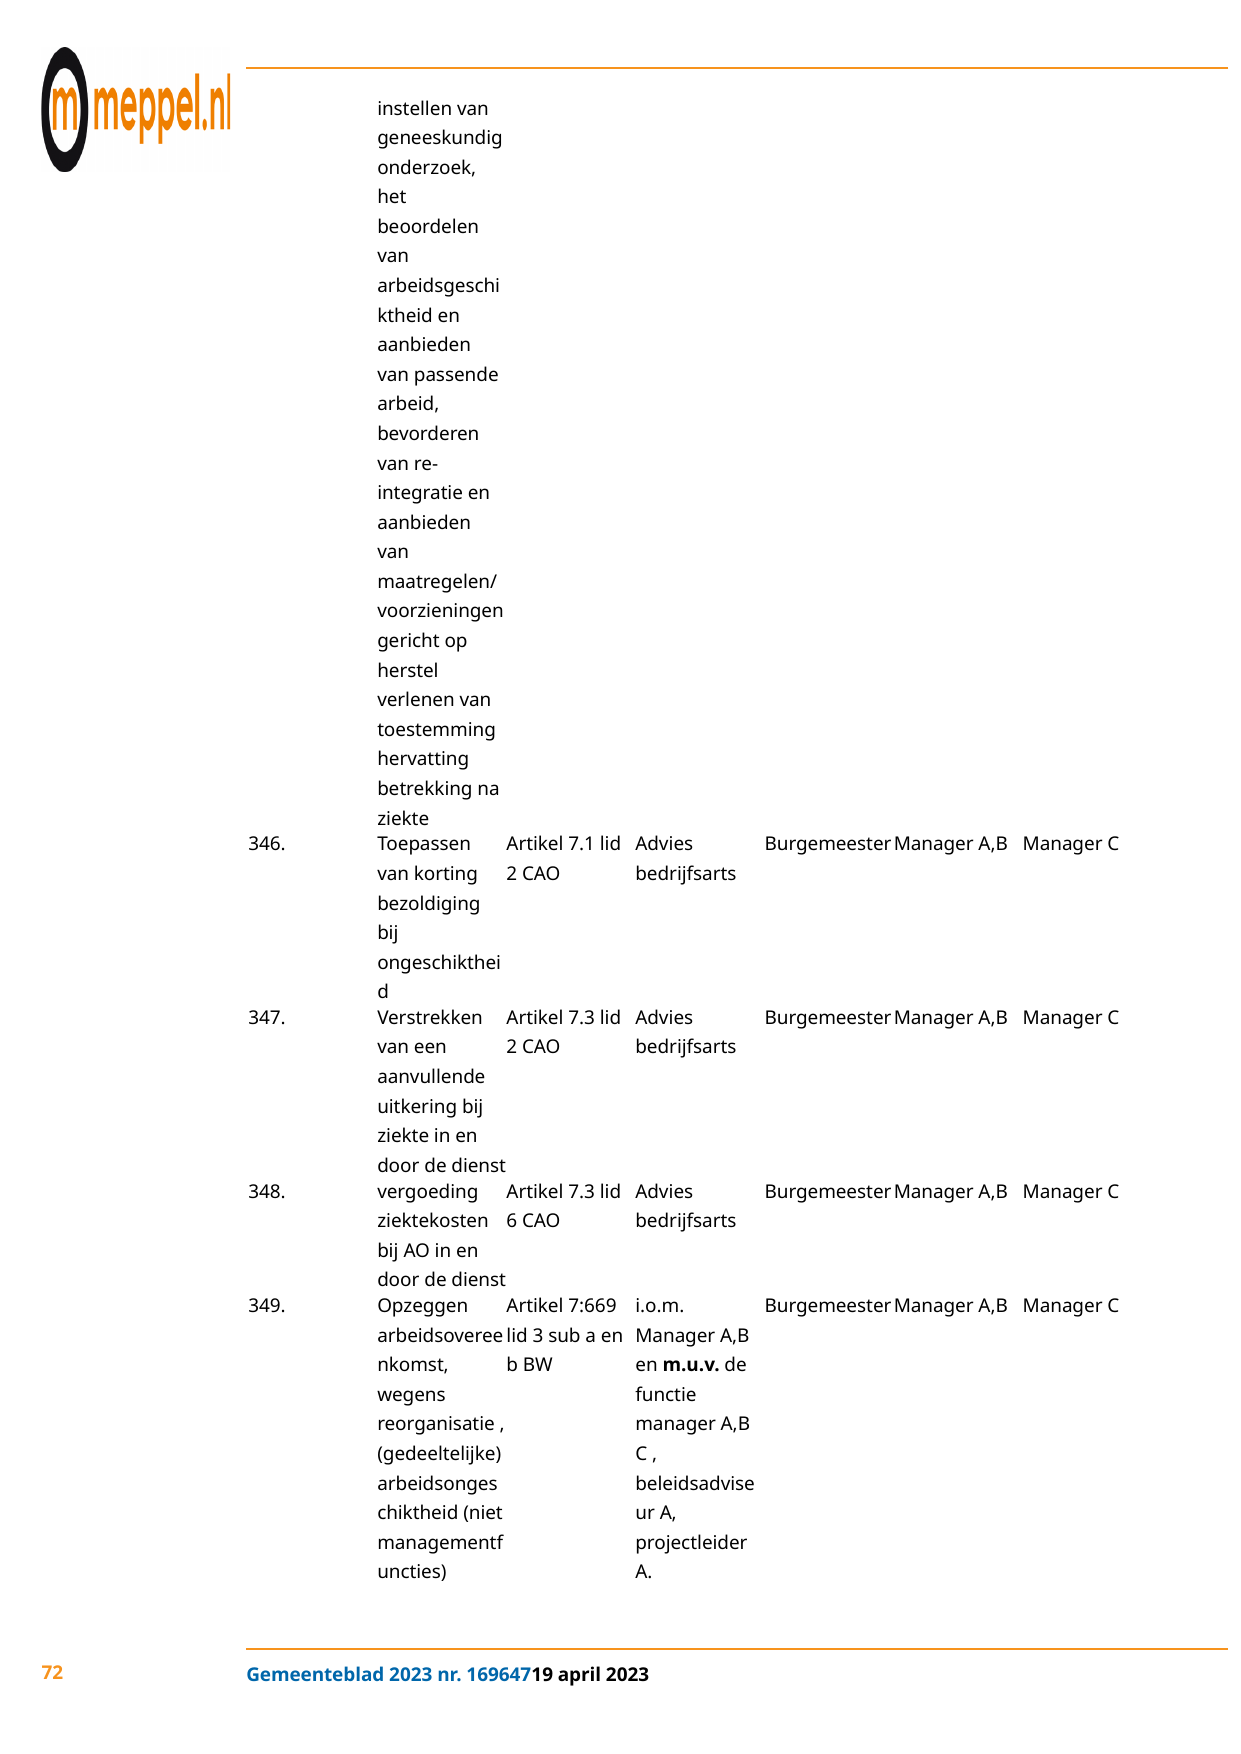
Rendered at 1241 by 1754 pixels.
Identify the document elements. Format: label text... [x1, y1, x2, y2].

table_cell Manager A,B [894, 1004, 1022, 1178]
picture [41, 47, 231, 172]
table_cell 348. [248, 1178, 377, 1292]
table_cell Advies bedrijfsarts [635, 831, 764, 1004]
table_cell [764, 95, 893, 831]
table_cell Burgemeester [764, 1004, 893, 1178]
table_cell [506, 95, 635, 831]
table_cell [1023, 95, 1152, 831]
table_cell i.o.m. Manager A,B en m.u.v. de functie manager A,B C , beleidsadviseur A, projectleider A. [635, 1292, 764, 1584]
table_cell Artikel 7:669 lid 3 sub a en b BW [506, 1292, 635, 1584]
table_cell Opzeggen arbeidsovereenkomst, wegens reorganisatie , (gedeeltelijke) arbeidsongeschiktheid (niet managementfuncties) [377, 1292, 506, 1584]
table_cell [635, 95, 764, 831]
table_cell Artikel 7.3 lid 2 CAO [506, 1004, 635, 1178]
table_cell Verstrekken van een aanvullende uitkering bij ziekte in en door de dienst [377, 1004, 506, 1178]
table_cell 346. [248, 831, 377, 1004]
table_cell 349. [248, 1292, 377, 1584]
table_cell [894, 95, 1022, 831]
table_cell [248, 95, 377, 831]
table_cell Manager A,B [894, 1178, 1022, 1292]
table_cell Toepassen van korting bezoldiging bij ongeschiktheid [377, 831, 506, 1004]
table_cell Burgemeester [764, 1292, 893, 1584]
table_cell Artikel 7.3 lid 6 CAO [506, 1178, 635, 1292]
table_cell Manager C [1023, 1004, 1152, 1178]
table_cell Manager C [1023, 1178, 1152, 1292]
table_cell Manager A,B [894, 1292, 1022, 1584]
table_cell vergoeding ziektekosten bij AO in en door de dienst [377, 1178, 506, 1292]
table_cell instellen van geneeskundig onderzoek, het beoordelen van arbeidsgeschiktheid en aanbieden van passende arbeid, bevorderen van re-integratie en aanbieden van maatregelen/ voorzieningen gericht op herstel verlenen van toestemming hervatting betrekking na ziekte [377, 95, 506, 831]
table_cell Advies bedrijfsarts [635, 1004, 764, 1178]
table_cell Manager C [1023, 831, 1152, 1004]
table_cell Manager A,B [894, 831, 1022, 1004]
table_cell Burgemeester [764, 1178, 893, 1292]
table_cell Advies bedrijfsarts [635, 1178, 764, 1292]
table_cell Manager C [1023, 1292, 1152, 1584]
table_cell 347. [248, 1004, 377, 1178]
table_cell Artikel 7.1 lid 2 CAO [506, 831, 635, 1004]
table_cell Burgemeester [764, 831, 893, 1004]
